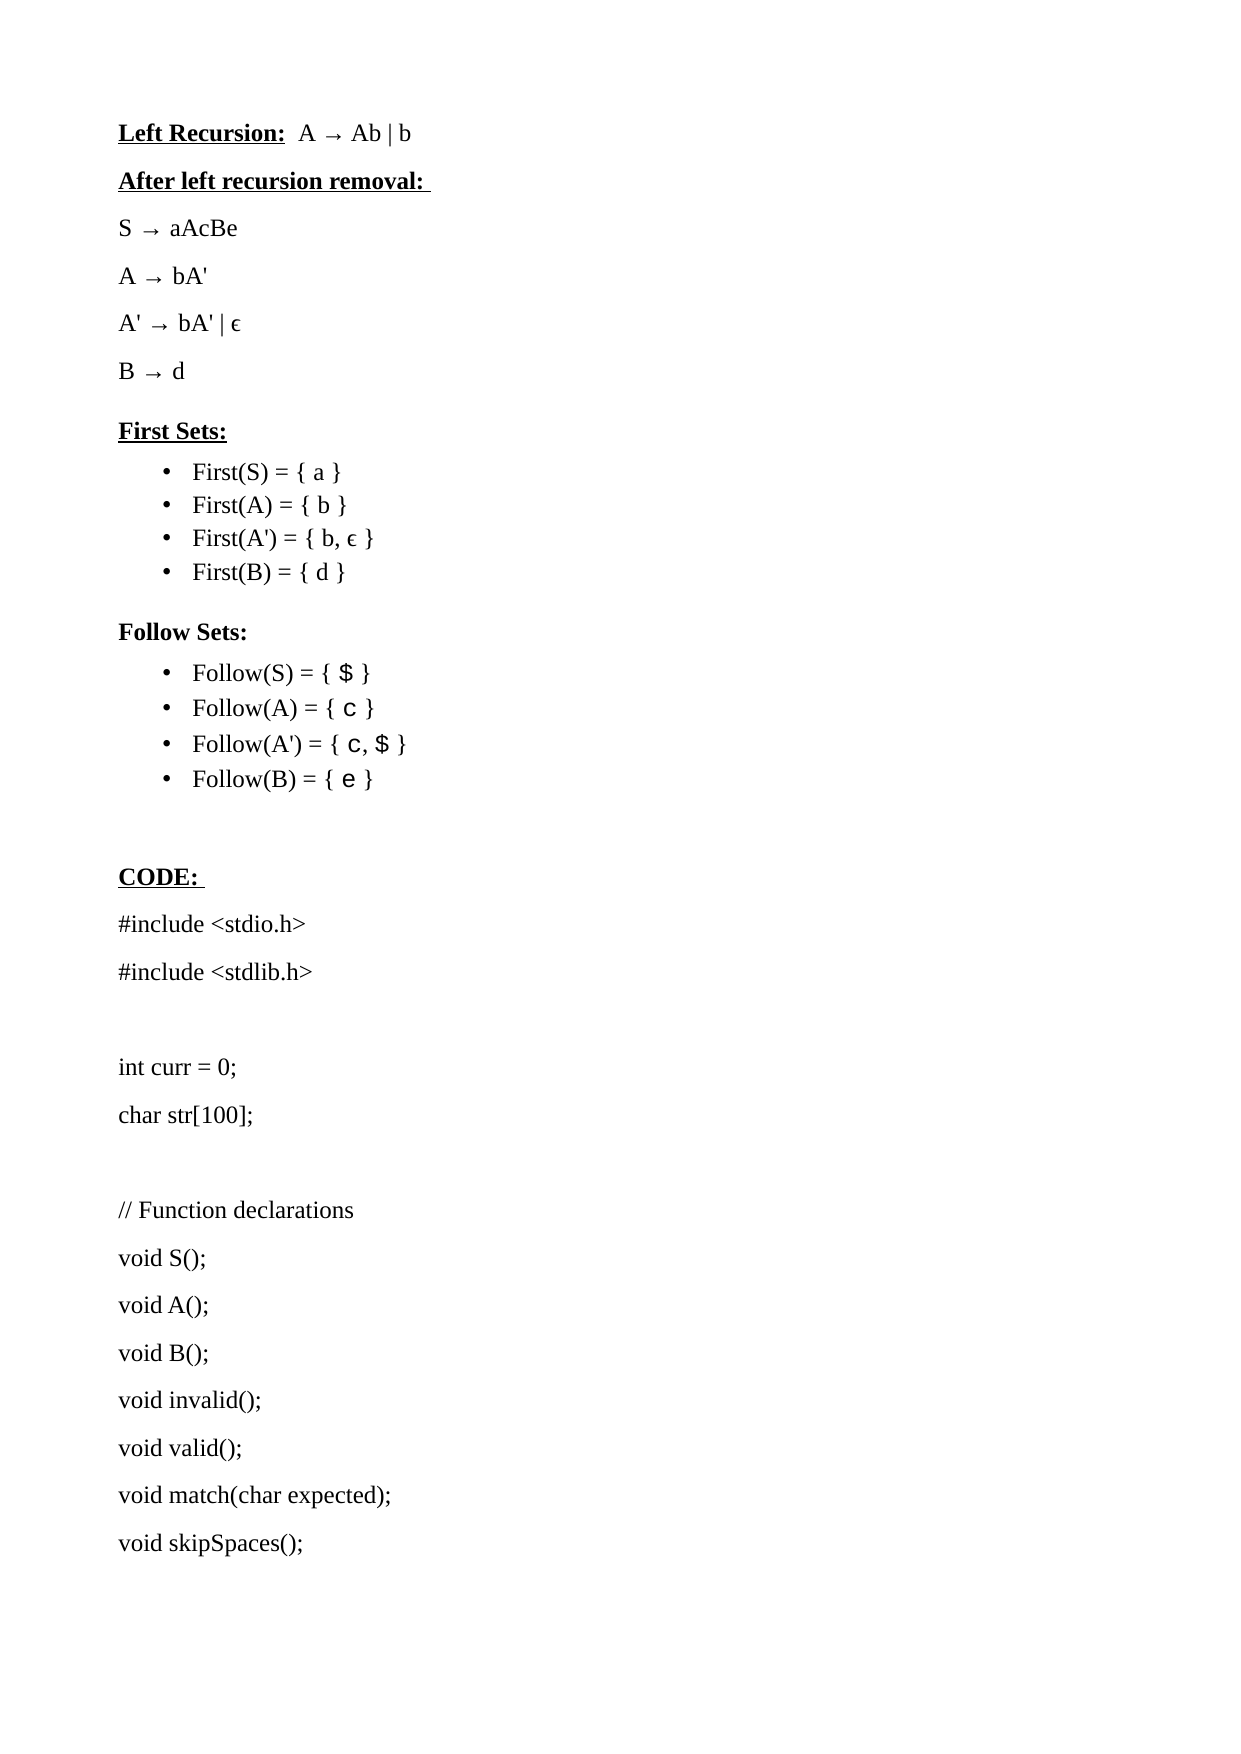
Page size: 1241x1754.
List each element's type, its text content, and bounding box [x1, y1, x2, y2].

list First(S) = { a } [162, 457, 1122, 486]
list Follow(A') = { c, $ } [162, 729, 1122, 759]
list First(A) = { b } [162, 491, 1122, 519]
text char str[100]; [118, 1100, 1122, 1128]
text #include <stdio.h> [118, 909, 1122, 938]
text After left recursion removal: [118, 166, 1122, 194]
subtitle Follow Sets: [118, 617, 1122, 645]
text #include <stdlib.h> [118, 957, 1122, 986]
subtitle First Sets: [118, 416, 1122, 445]
text void valid(); [118, 1433, 1122, 1462]
text void match(char expected); [118, 1481, 1122, 1509]
text A → bA' [118, 261, 1122, 290]
text Left Recursion: A → Ab | b [118, 118, 1122, 147]
text S → aAcBe [118, 213, 1122, 242]
text A' → bA' | ϵ [118, 308, 1122, 337]
list First(B) = { d } [162, 557, 1122, 585]
text // Function declarations [118, 1195, 1122, 1224]
text void B(); [118, 1338, 1122, 1367]
list Follow(S) = { $ } [162, 658, 1122, 689]
list Follow(A) = { c } [162, 693, 1122, 724]
text void A(); [118, 1290, 1122, 1319]
text B → d [118, 356, 1122, 385]
list Follow(B) = { e } [162, 764, 1122, 795]
text void invalid(); [118, 1385, 1122, 1414]
text void S(); [118, 1243, 1122, 1271]
text CODE: [118, 862, 1122, 891]
text void skipSpaces(); [118, 1528, 1122, 1557]
text int curr = 0; [118, 1052, 1122, 1081]
list First(A') = { b, ϵ } [162, 523, 1122, 552]
